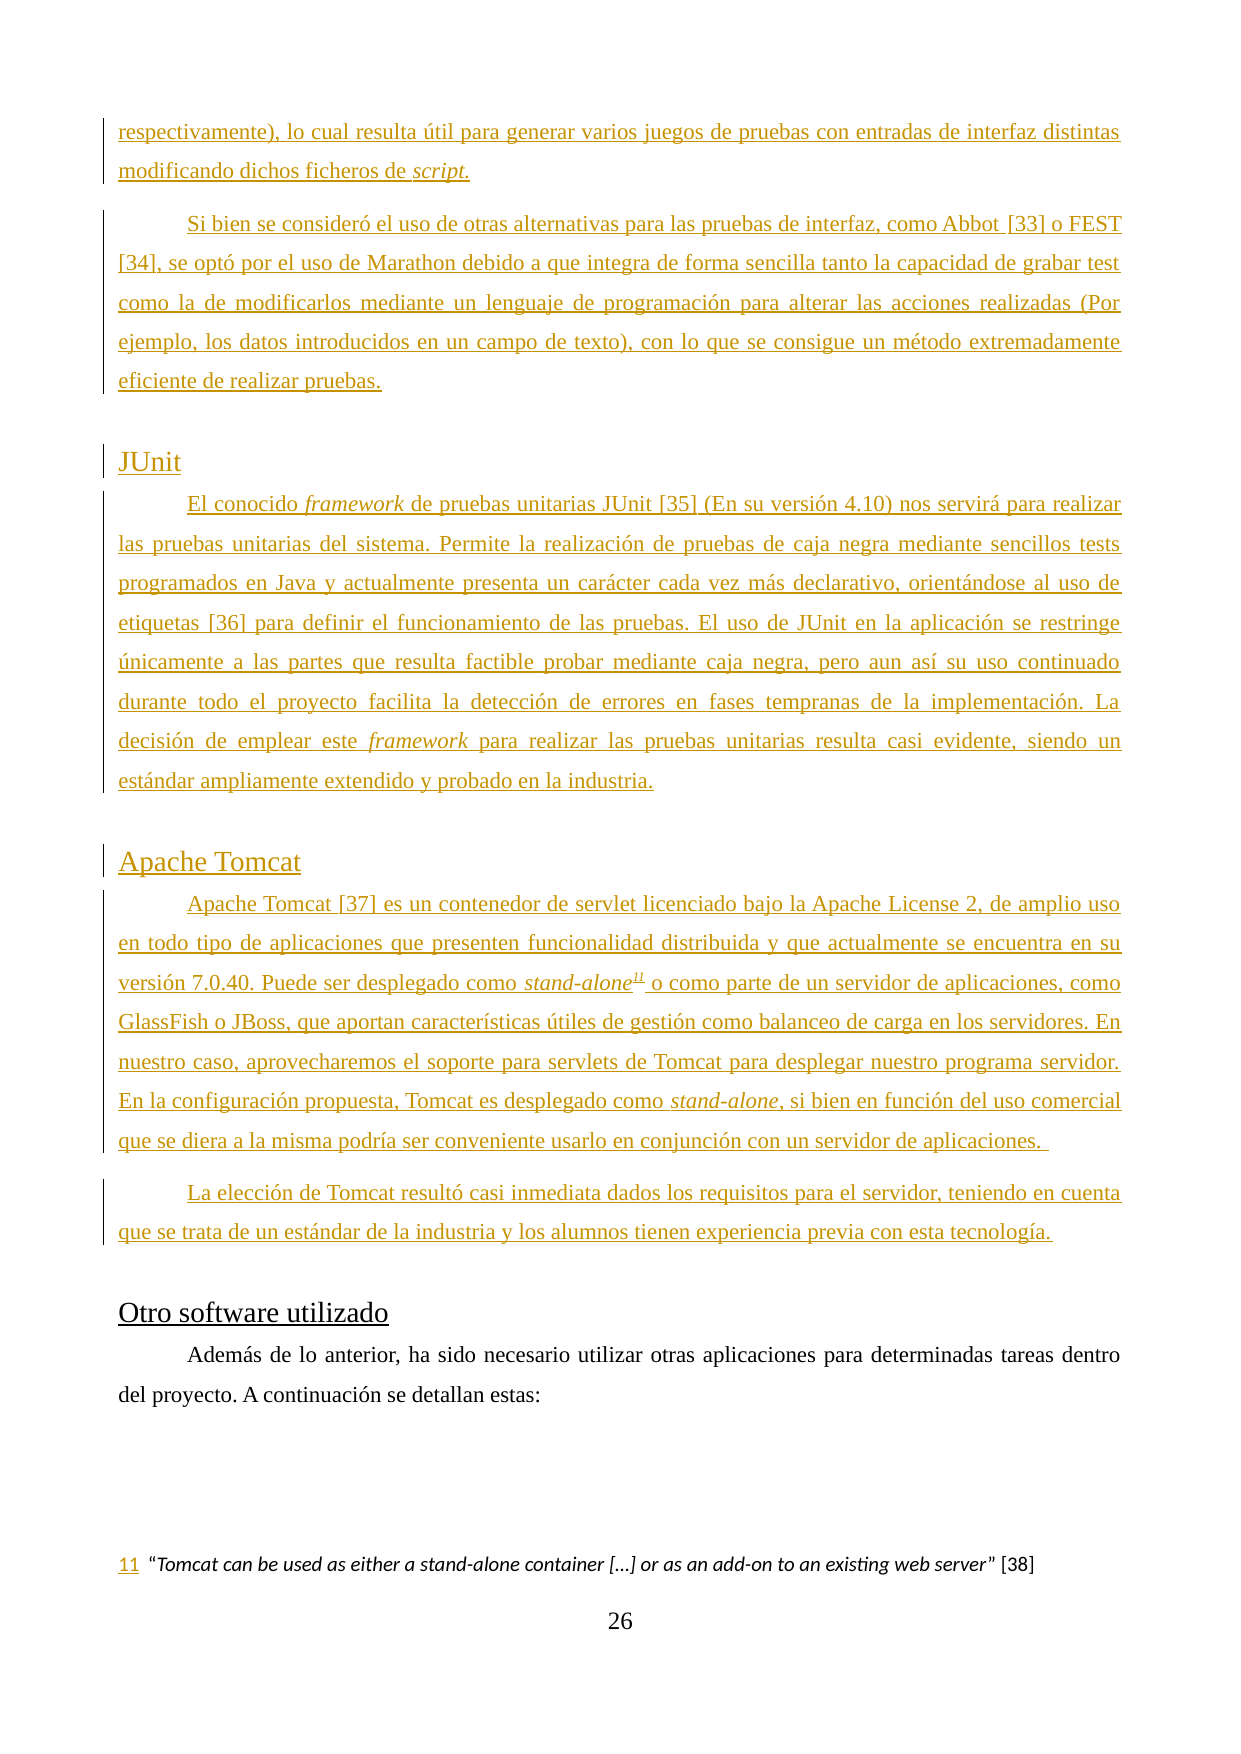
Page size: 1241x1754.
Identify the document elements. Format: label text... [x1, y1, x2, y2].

subtitle Otro software utilizado [118, 1295, 1122, 1329]
text versión 7.0.40. Puede ser desplegado como stand-alone o como parte de un servidor de aplicaciones, como GlassFish o JBoss, que aportan características útiles de gestión como balanceo de carga en los servidores. En [118, 954, 1122, 1031]
subtitle Apache Tomcat [118, 844, 1122, 877]
text respectivamente), lo cual resulta útil para generar varios juegos de pruebas con entradas de interfaz distintas modificando dichos ficheros de script. [118, 118, 1122, 184]
subtitle JUnit [118, 444, 1122, 478]
text Si bien se consideró el uso de otras alternativas para las pruebas de interfaz, como Abbot [33] o FEST [34], se optó por el uso de Marathon debido a que integra de forma sencilla tanto la capacidad de grabar test como la de modificarlos mediante un lenguaje de programación para alterar las acciones realizadas (Por ejemplo, los datos introducidos en un campo de texto), con lo que se consigue un método extremadamente [118, 209, 1122, 351]
text programados en Java y actualmente presenta un carácter cada vez más declarativo, orientándose al uso de [118, 554, 1122, 592]
text El conocido framework de pruebas unitarias JUnit [35] (En su versión 4.10) nos servirá para realizar las pruebas unitarias del sistema. Permite la realización de pruebas de caja negra mediante sencillos tests [118, 491, 1122, 553]
text La elección de Tomcat resultó casi inmediata dados los requisitos para el servidor, teniendo en cuenta que se trata de un estándar de la industria y los alumnos tienen experiencia previa con esta tecnología. [118, 1179, 1122, 1244]
text nuestro caso, aprovecharemos el soporte para servlets de Tomcat para desplegar nuestro programa servidor. En la configuración propuesta, Tomcat es desplegado como stand-alone, si bien en función del uso comercial [118, 1033, 1122, 1110]
text únicamente a las partes que resulta factible probar mediante caja negra, pero aun así su uso continuado durante todo el proyecto facilita la detección de errores en fases tempranas de la implementación. La decisión de emplear este framework para realizar las pruebas unitarias resulta casi evidente, siendo un [118, 633, 1122, 750]
text etiquetas [36] para definir el funcionamiento de las pruebas. El uso de JUnit en la aplicación se restringe [118, 594, 1122, 632]
text estándar ampliamente extendido y probado en la industria. [118, 751, 1122, 793]
text “Tomcat can be used as either a stand-alone container […] or as an add-on to an existing web server” [38] [118, 1551, 1122, 1577]
text eficiente de realizar pruebas. [118, 352, 1122, 394]
text Además de lo anterior, ha sido necesario utilizar otras aplicaciones para determinadas tareas dentro del proyecto. A continuación se detallan estas: [118, 1341, 1122, 1407]
text que se diera a la misma podría ser conveniente usarlo en conjunción con un servidor de aplicaciones. [118, 1111, 1122, 1153]
text Apache Tomcat [37] es un contenedor de servlet licenciado bajo la Apache License 2, de amplio uso en todo tipo de aplicaciones que presenten funcionalidad distribuida y que actualmente se encuentra en su [118, 890, 1122, 952]
